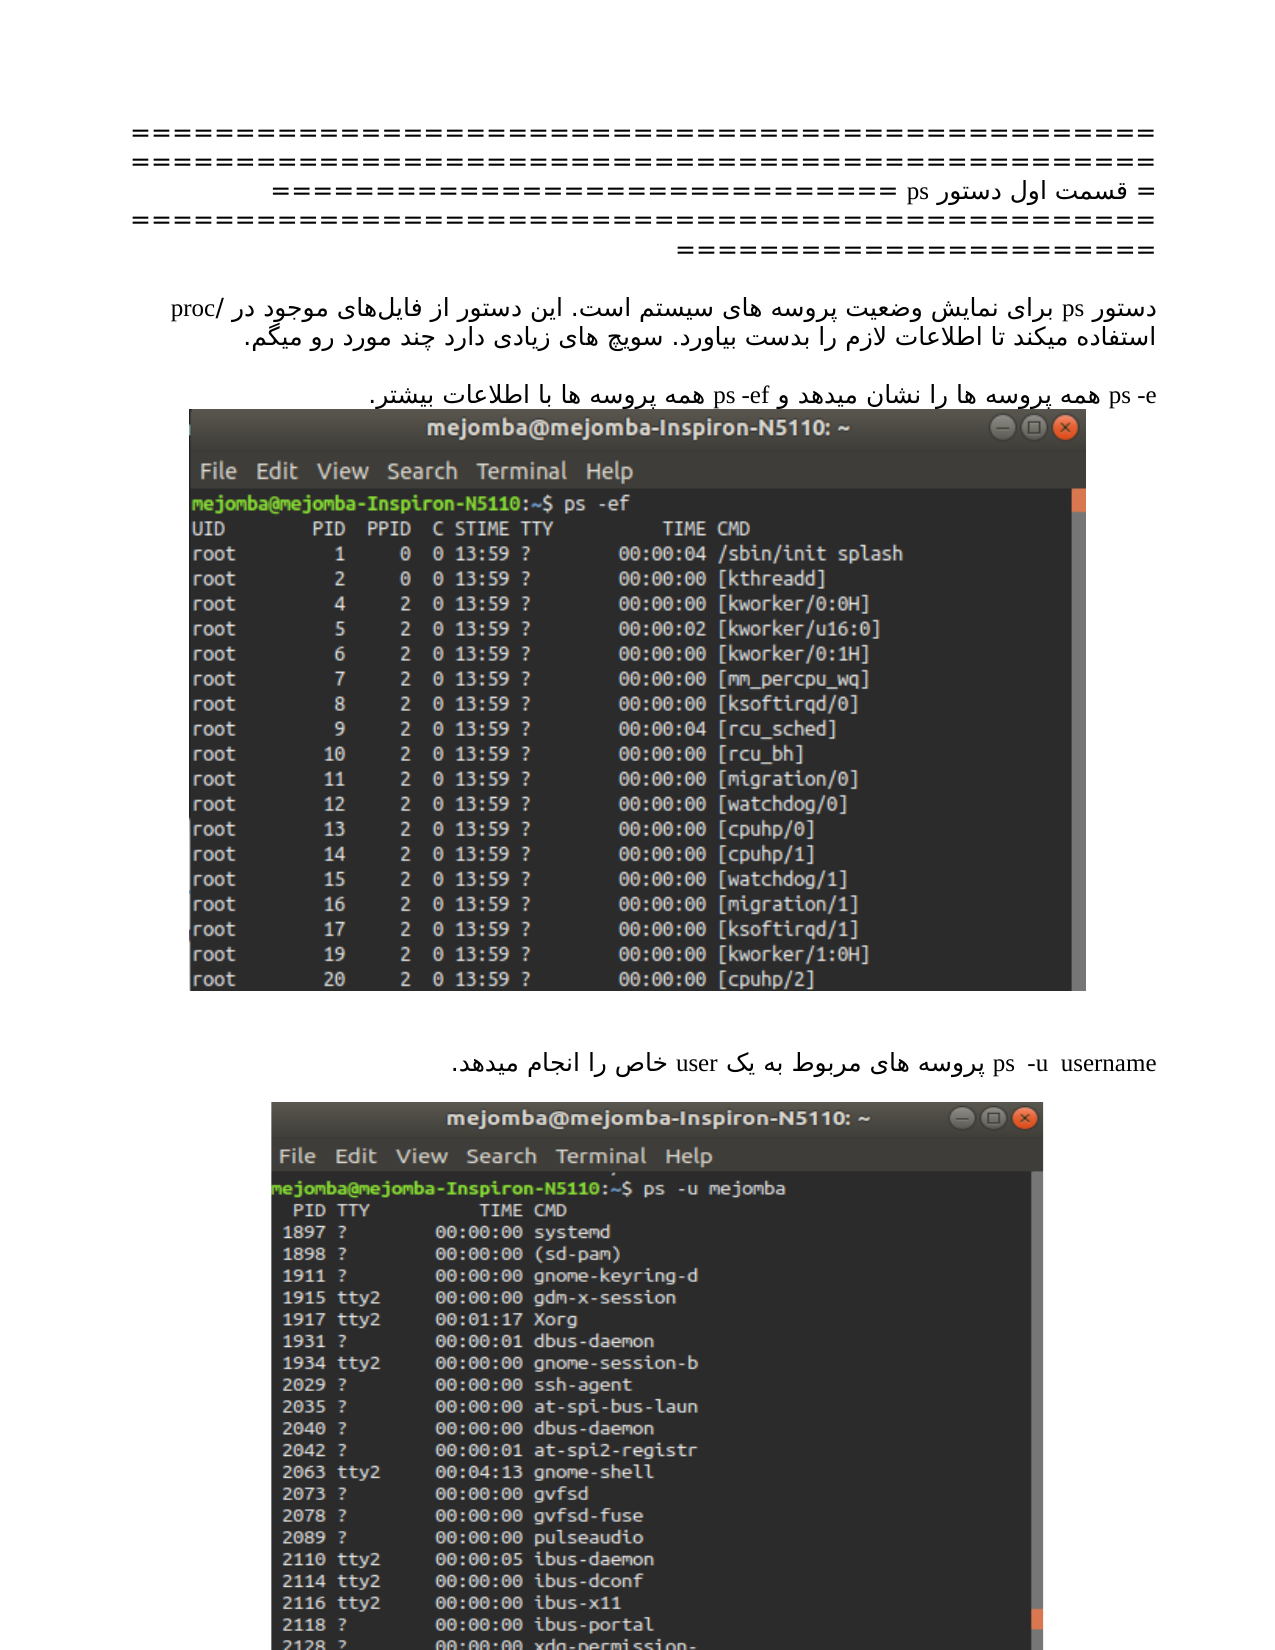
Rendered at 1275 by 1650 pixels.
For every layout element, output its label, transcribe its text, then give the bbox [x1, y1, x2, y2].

text =================================================================================================== قسمت اول دستور ps ============================== ======================================================================== [118, 118, 1157, 264]
text دستور ps برای نمایش وضعیت پروسه های سیستم است. این دستور از فایل‌های موجود در /proc استفاده میکند تا اطلاعات لازم را بدست بیاورد. سویچ های زیادی دارد چند مورد رو میگم. [118, 293, 1157, 351]
text ps -u username پروسه های مربوط به یک user خاص را انجام میدهد. [118, 1048, 1157, 1077]
text ps -e همه پروسه ها را نشان میدهد و ps -ef همه پروسه ها با اطلاعات بیشتر. [118, 380, 1157, 409]
picture [189, 409, 1086, 991]
picture [271, 1102, 1044, 1650]
